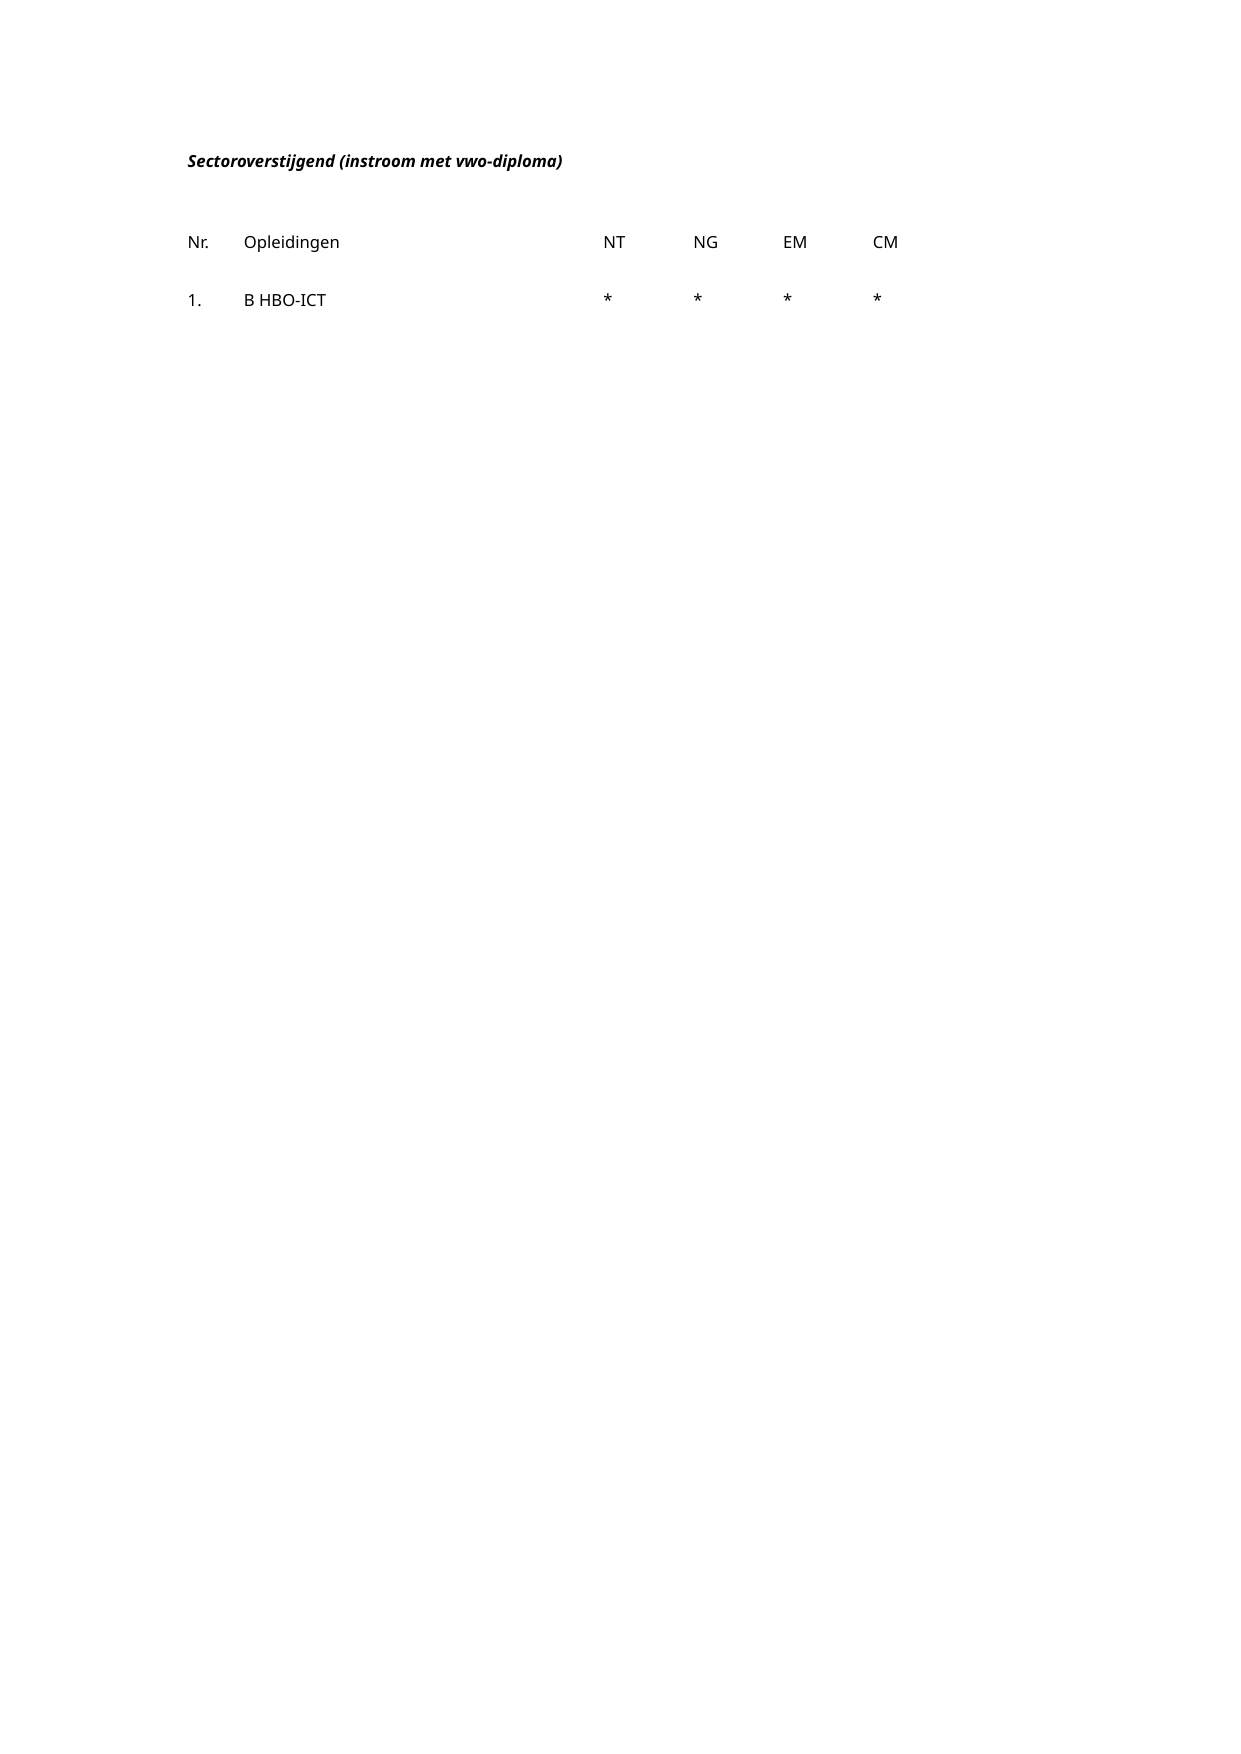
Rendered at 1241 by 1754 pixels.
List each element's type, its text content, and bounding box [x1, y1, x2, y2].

table_cell * [603, 289, 693, 347]
table_header NG [693, 231, 783, 289]
table_cell * [783, 289, 873, 347]
table_header NT [603, 231, 693, 289]
table_header Nr. [188, 231, 244, 289]
table_cell 1. [188, 289, 244, 347]
text Sectoroverstijgend (instroom met vwo-diploma) [187, 150, 1053, 173]
table_header CM [873, 231, 963, 289]
table_header Opleidingen [244, 231, 603, 289]
table_cell B HBO-ICT [244, 289, 603, 347]
table_cell * [873, 289, 963, 347]
table_header EM [783, 231, 873, 289]
table_cell * [693, 289, 783, 347]
